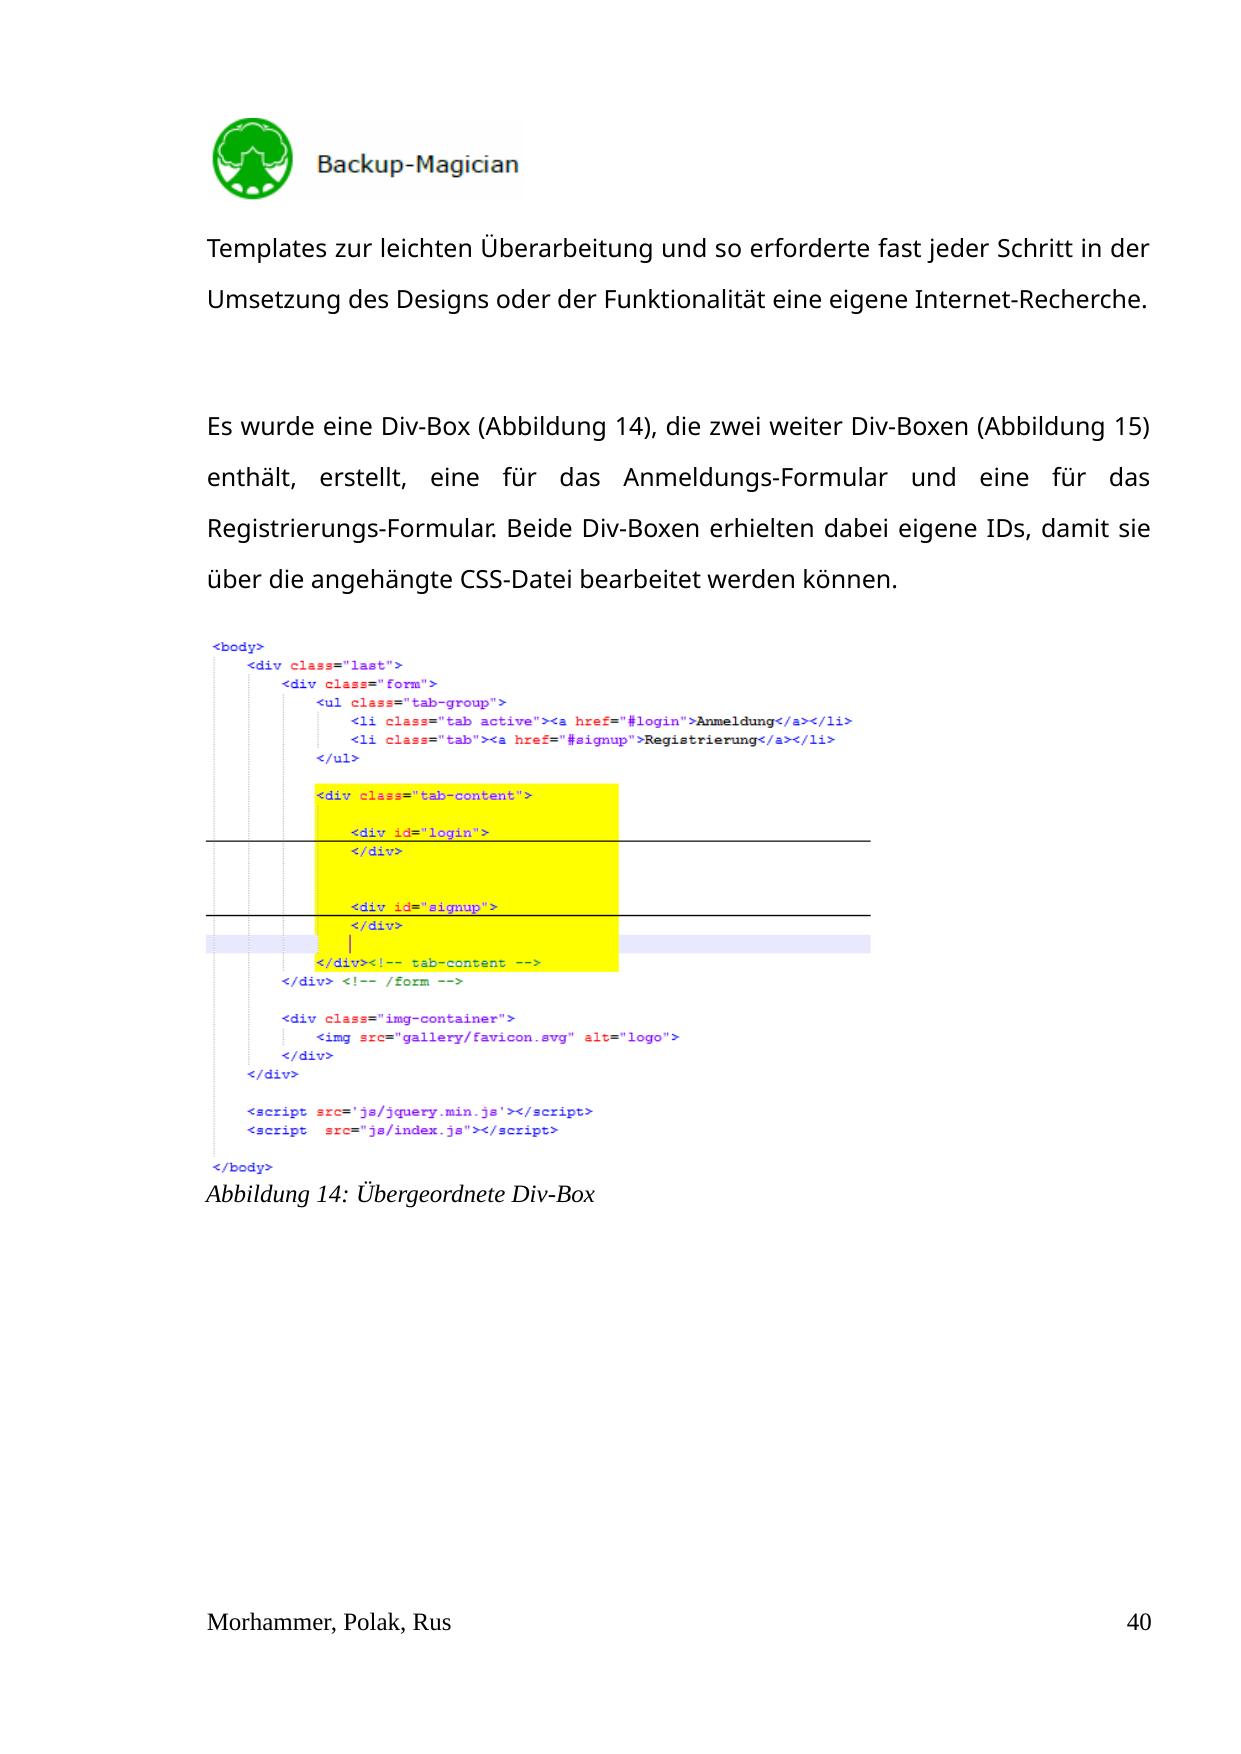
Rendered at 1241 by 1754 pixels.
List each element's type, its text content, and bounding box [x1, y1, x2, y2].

picture [210, 118, 523, 201]
text Templates zur leichten Überarbeitung und so erforderte fast jeder Schritt in der Umsetzung des Designs oder der Funktionalität eine eigene Internet-Recherche. [207, 230, 1152, 315]
text Abbildung 14: Übergeordnete Div-Box [206, 1179, 871, 1208]
picture [205, 630, 871, 1179]
text Es wurde eine Div-Box (Abbildung 14), die zwei weiter Div-Boxen (Abbildung 15) enthält, erstellt, eine für das Anmeldungs-Formular und eine für das Registrierungs-Formular. Beide Div-Boxen erhielten dabei eigene IDs, damit sie über die angehängte CSS-Datei bearbeitet werden können. [207, 409, 1152, 596]
